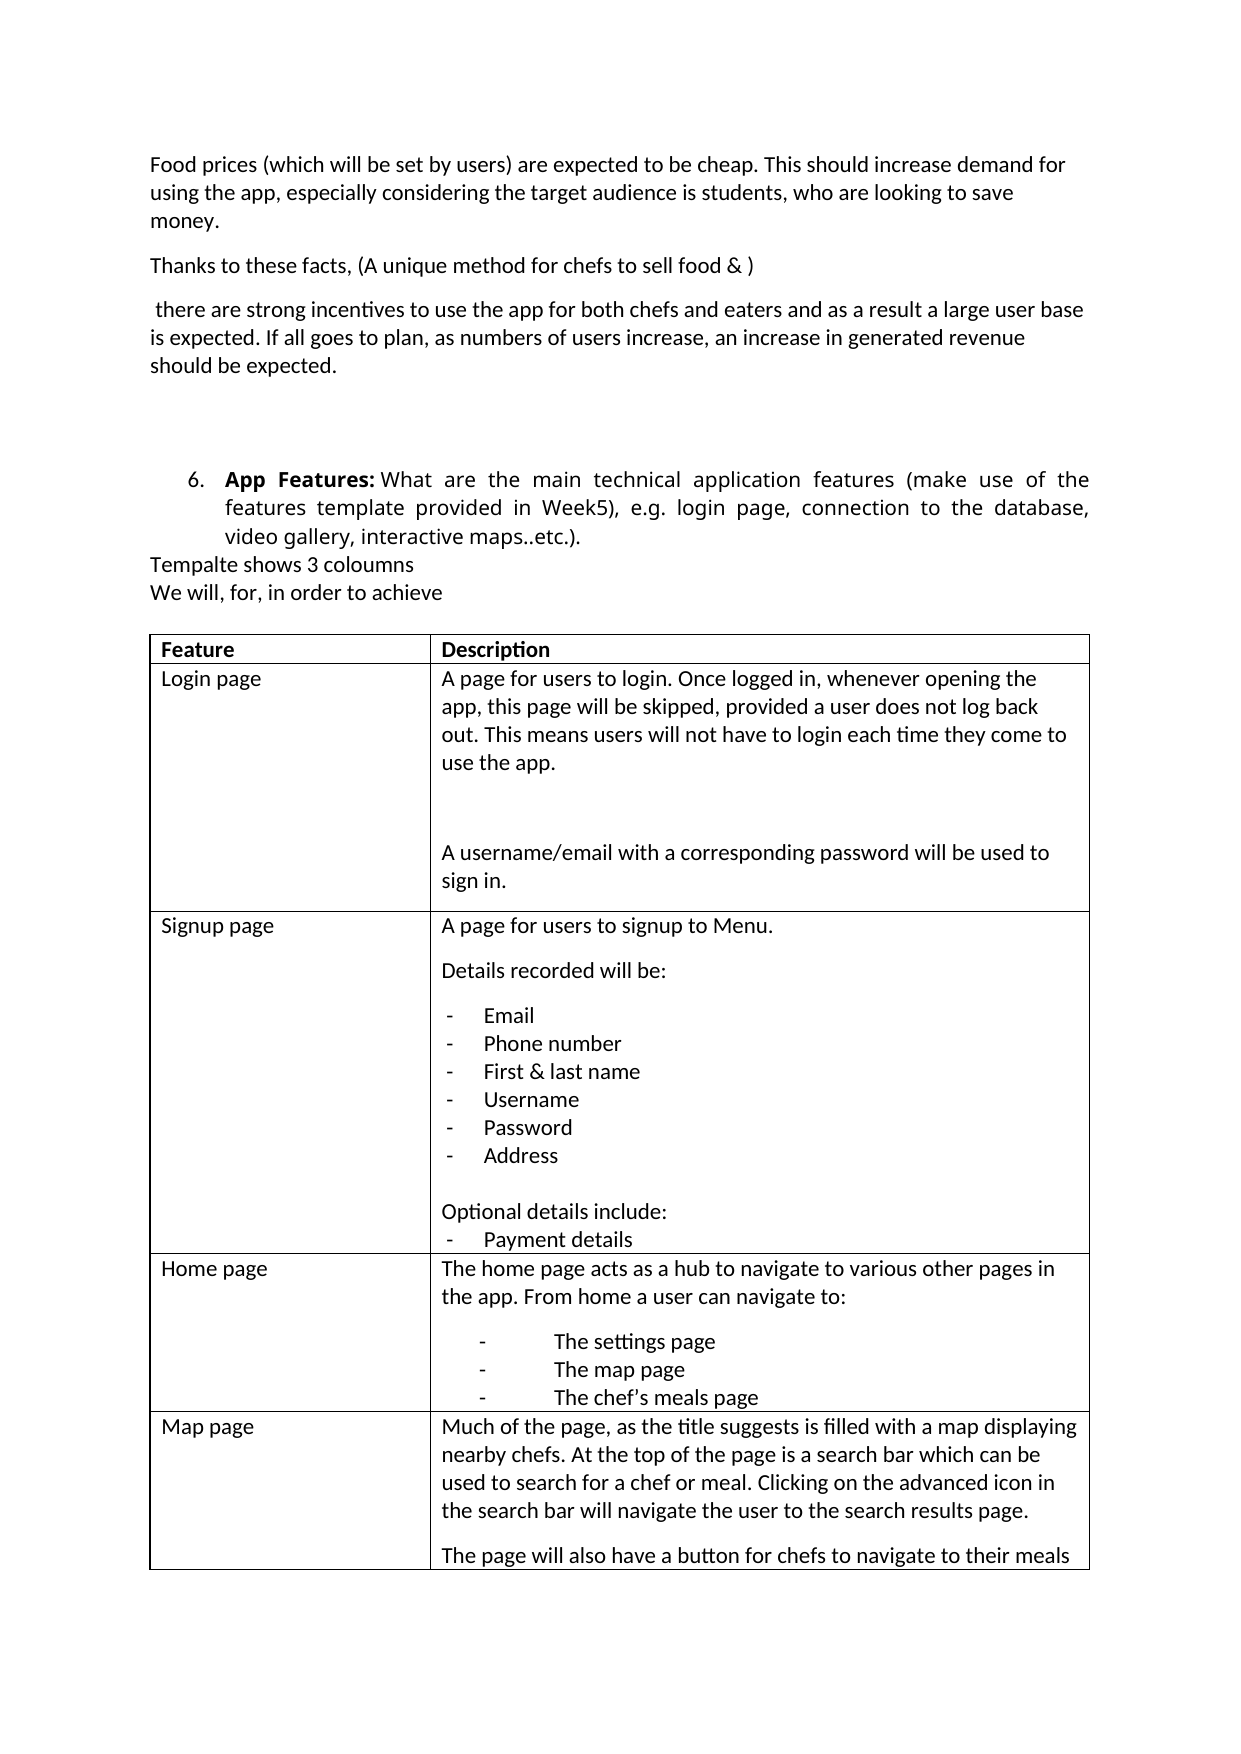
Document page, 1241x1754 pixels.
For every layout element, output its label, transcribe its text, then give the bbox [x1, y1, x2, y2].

text Food prices (which will be set by users) are expected to be cheap. This should increase demand for using the app, especially considering the target audience is students, who are looking to save money. [150, 150, 1090, 234]
text there are strong incentives to use the app for both chefs and eaters and as a result a large user base is expected. If all goes to plan, as numbers of users increase, an increase in generated revenue should be expected. [150, 295, 1090, 379]
table_cell Map page [151, 1412, 430, 1569]
table_header Description [431, 635, 1089, 663]
table_cell Signup page [151, 912, 430, 1253]
text We will, for, in order to achieve [150, 578, 1090, 606]
table_header Feature [151, 635, 430, 663]
text Tempalte shows 3 coloumns [150, 550, 1090, 578]
table_cell A page for users to signup to Menu. Details recorded will be: Email Phone number First & last name Username Password Address Optional details include: Payment details [431, 912, 1089, 1253]
list App Features: What are the main technical application features (make use of the features template provided in Week5), e.g. login page, connection to the database, video gallery, interactive maps..etc.). [187, 465, 1090, 550]
table_cell Login page [151, 664, 430, 911]
table_cell The home page acts as a hub to navigate to various other pages in the app. From home a user can navigate to: The settings page The map page The chef’s meals page [431, 1254, 1089, 1411]
table_cell Home page [151, 1254, 430, 1411]
text Thanks to these facts, (A unique method for chefs to sell food & ) [150, 251, 1090, 279]
table_cell Much of the page, as the title suggests is filled with a map displaying nearby chefs. At the top of the page is a search bar which can be used to search for a chef or meal. Clicking on the advanced icon in the search bar will navigate the user to the search results page. The page will also have a button for chefs to navigate to their meals [431, 1412, 1089, 1569]
table_cell A page for users to login. Once logged in, whenever opening the app, this page will be skipped, provided a user does not log back out. This means users will not have to login each time they come to use the app. A username/email with a corresponding password will be used to sign in. [431, 664, 1089, 911]
